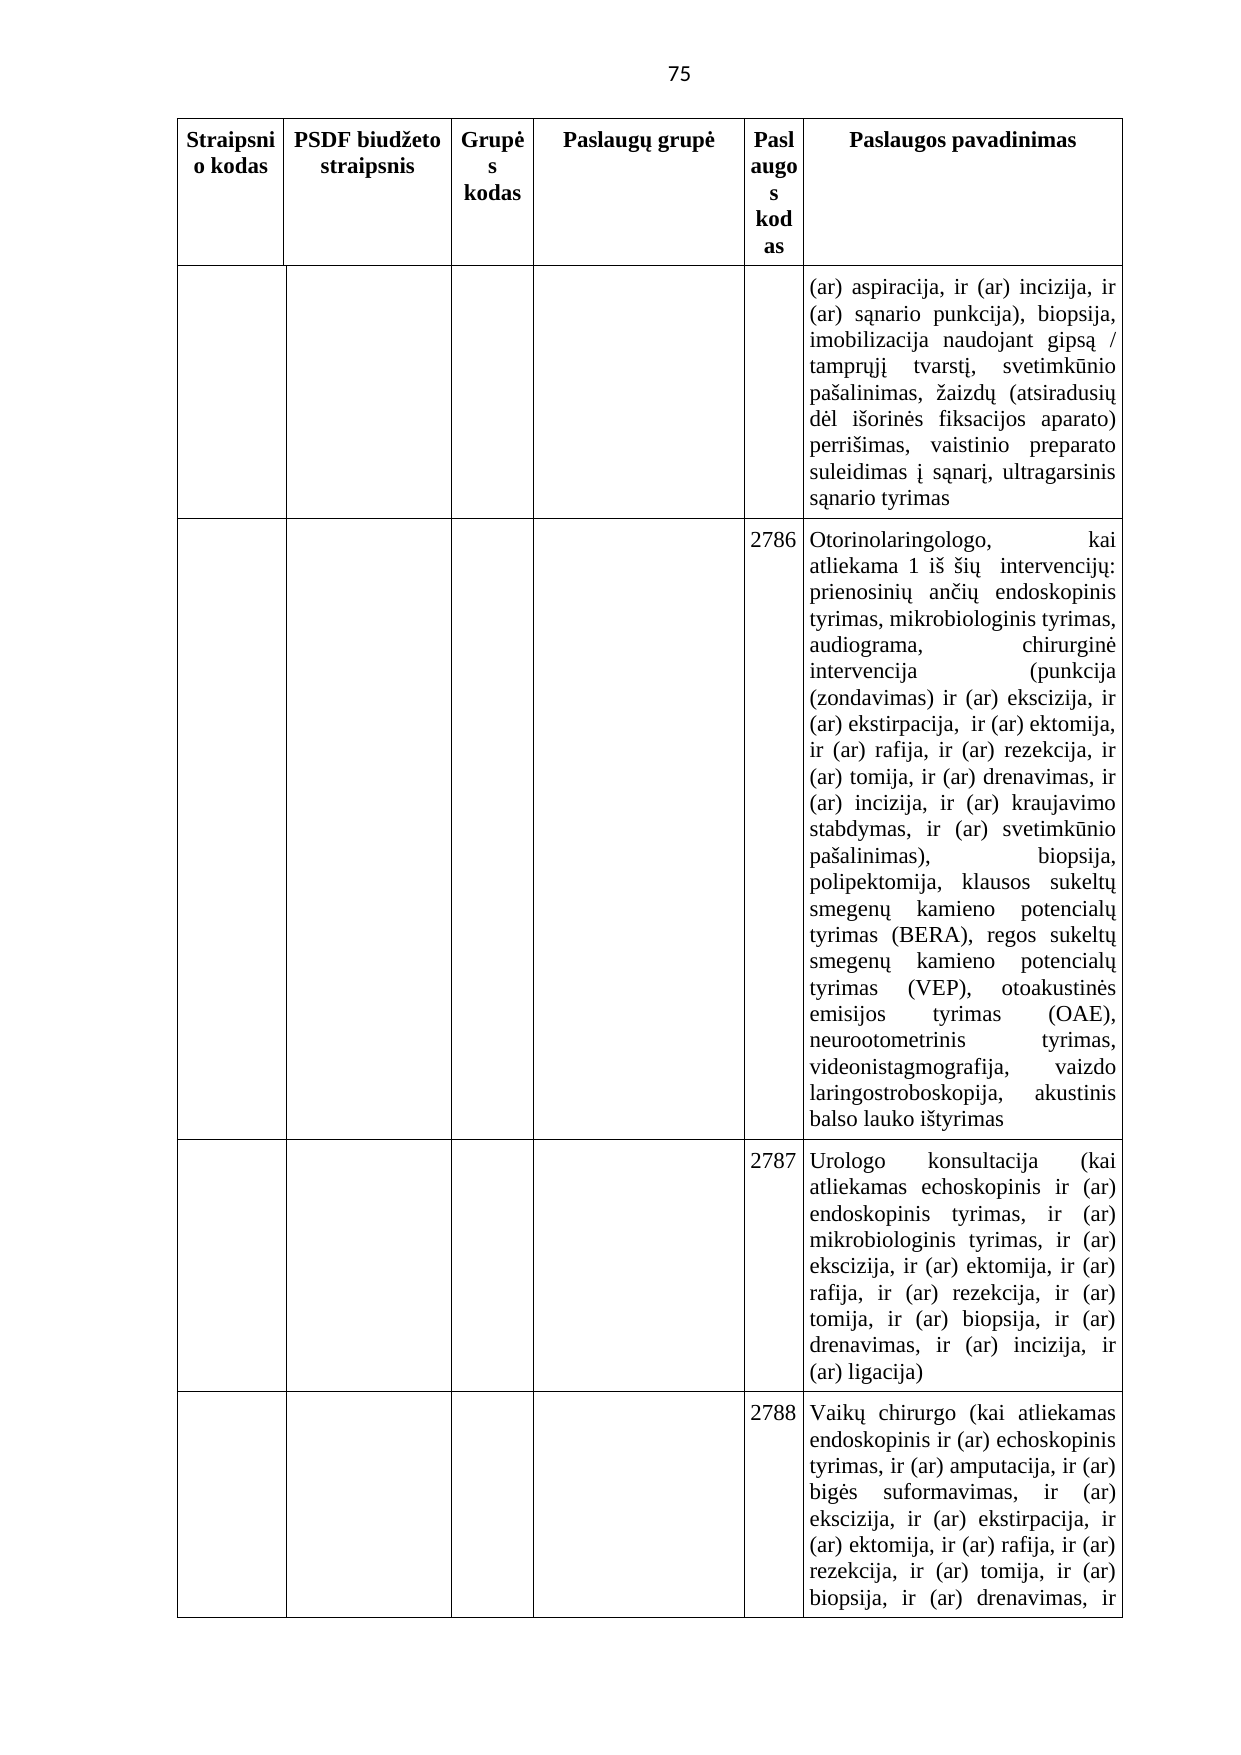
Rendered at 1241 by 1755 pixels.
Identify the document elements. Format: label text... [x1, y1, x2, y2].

table_cell [452, 519, 533, 1139]
table_cell Urologo konsultacija (kai atliekamas echoskopinis ir (ar) endoskopinis tyrimas, ir (ar) mikrobiologinis tyrimas, ir (ar) ekscizija, ir (ar) ektomija, ir (ar) rafija, ir (ar) rezekcija, ir (ar) tomija, ir (ar) biopsija, ir (ar) drenavimas, ir (ar) incizija, ir (ar) ligacija) [804, 1140, 1122, 1391]
table_cell [287, 1392, 451, 1617]
table_header Grupės kodas [452, 119, 533, 265]
table_cell [178, 519, 286, 1139]
table_cell 2788 [745, 1392, 803, 1617]
table_cell [534, 1392, 744, 1617]
table_cell [452, 1140, 533, 1391]
table_header Paslaugos kodas [745, 119, 803, 265]
table_cell [452, 1392, 533, 1617]
table_cell [287, 266, 451, 517]
table_cell [287, 519, 451, 1139]
table_cell [745, 266, 803, 517]
table_cell [534, 266, 744, 517]
table_cell [287, 1140, 451, 1391]
table_cell (ar) aspiracija, ir (ar) incizija, ir (ar) sąnario punkcija), biopsija, imobilizacija naudojant gipsą / tamprųjį tvarstį, svetimkūnio pašalinimas, žaizdų (atsiradusių dėl išorinės fiksacijos aparato) perrišimas, vaistinio preparato suleidimas į sąnarį, ultragarsinis sąnario tyrimas [804, 266, 1122, 517]
table_cell 2787 [745, 1140, 803, 1391]
table_header Paslaugų grupė [534, 119, 744, 265]
table_cell [178, 1392, 286, 1617]
table_cell [534, 1140, 744, 1391]
table_cell [178, 1140, 286, 1391]
table_cell Vaikų chirurgo (kai atliekamas endoskopinis ir (ar) echoskopinis tyrimas, ir (ar) amputacija, ir (ar) bigės suformavimas, ir (ar) ekscizija, ir (ar) ekstirpacija, ir (ar) ektomija, ir (ar) rafija, ir (ar) rezekcija, ir (ar) tomija, ir (ar) biopsija, ir (ar) drenavimas, ir [804, 1392, 1122, 1617]
table_cell [178, 266, 286, 517]
table_cell Otorinolaringologo, kai atliekama 1 iš šių intervencijų: prienosinių ančių endoskopinis tyrimas, mikrobiologinis tyrimas, audiograma, chirurginė intervencija (punkcija (zondavimas) ir (ar) ekscizija, ir (ar) ekstirpacija, ir (ar) ektomija, ir (ar) rafija, ir (ar) rezekcija, ir (ar) tomija, ir (ar) drenavimas, ir (ar) incizija, ir (ar) kraujavimo stabdymas, ir (ar) svetimkūnio pašalinimas), biopsija, polipektomija, klausos sukeltų smegenų kamieno potencialų tyrimas (BERA), regos sukeltų smegenų kamieno potencialų tyrimas (VEP), otoakustinės emisijos tyrimas (OAE), neurootometrinis tyrimas, videonistagmografija, vaizdo laringostroboskopija, akustinis balso lauko ištyrimas [804, 519, 1122, 1139]
table_cell [534, 519, 744, 1139]
table_header PSDF biudžeto straipsnis [284, 119, 451, 265]
table_cell 2786 [745, 519, 803, 1139]
table_header Straipsnio kodas [178, 119, 283, 265]
table_cell [452, 266, 533, 517]
table_header Paslaugos pavadinimas [804, 119, 1122, 265]
